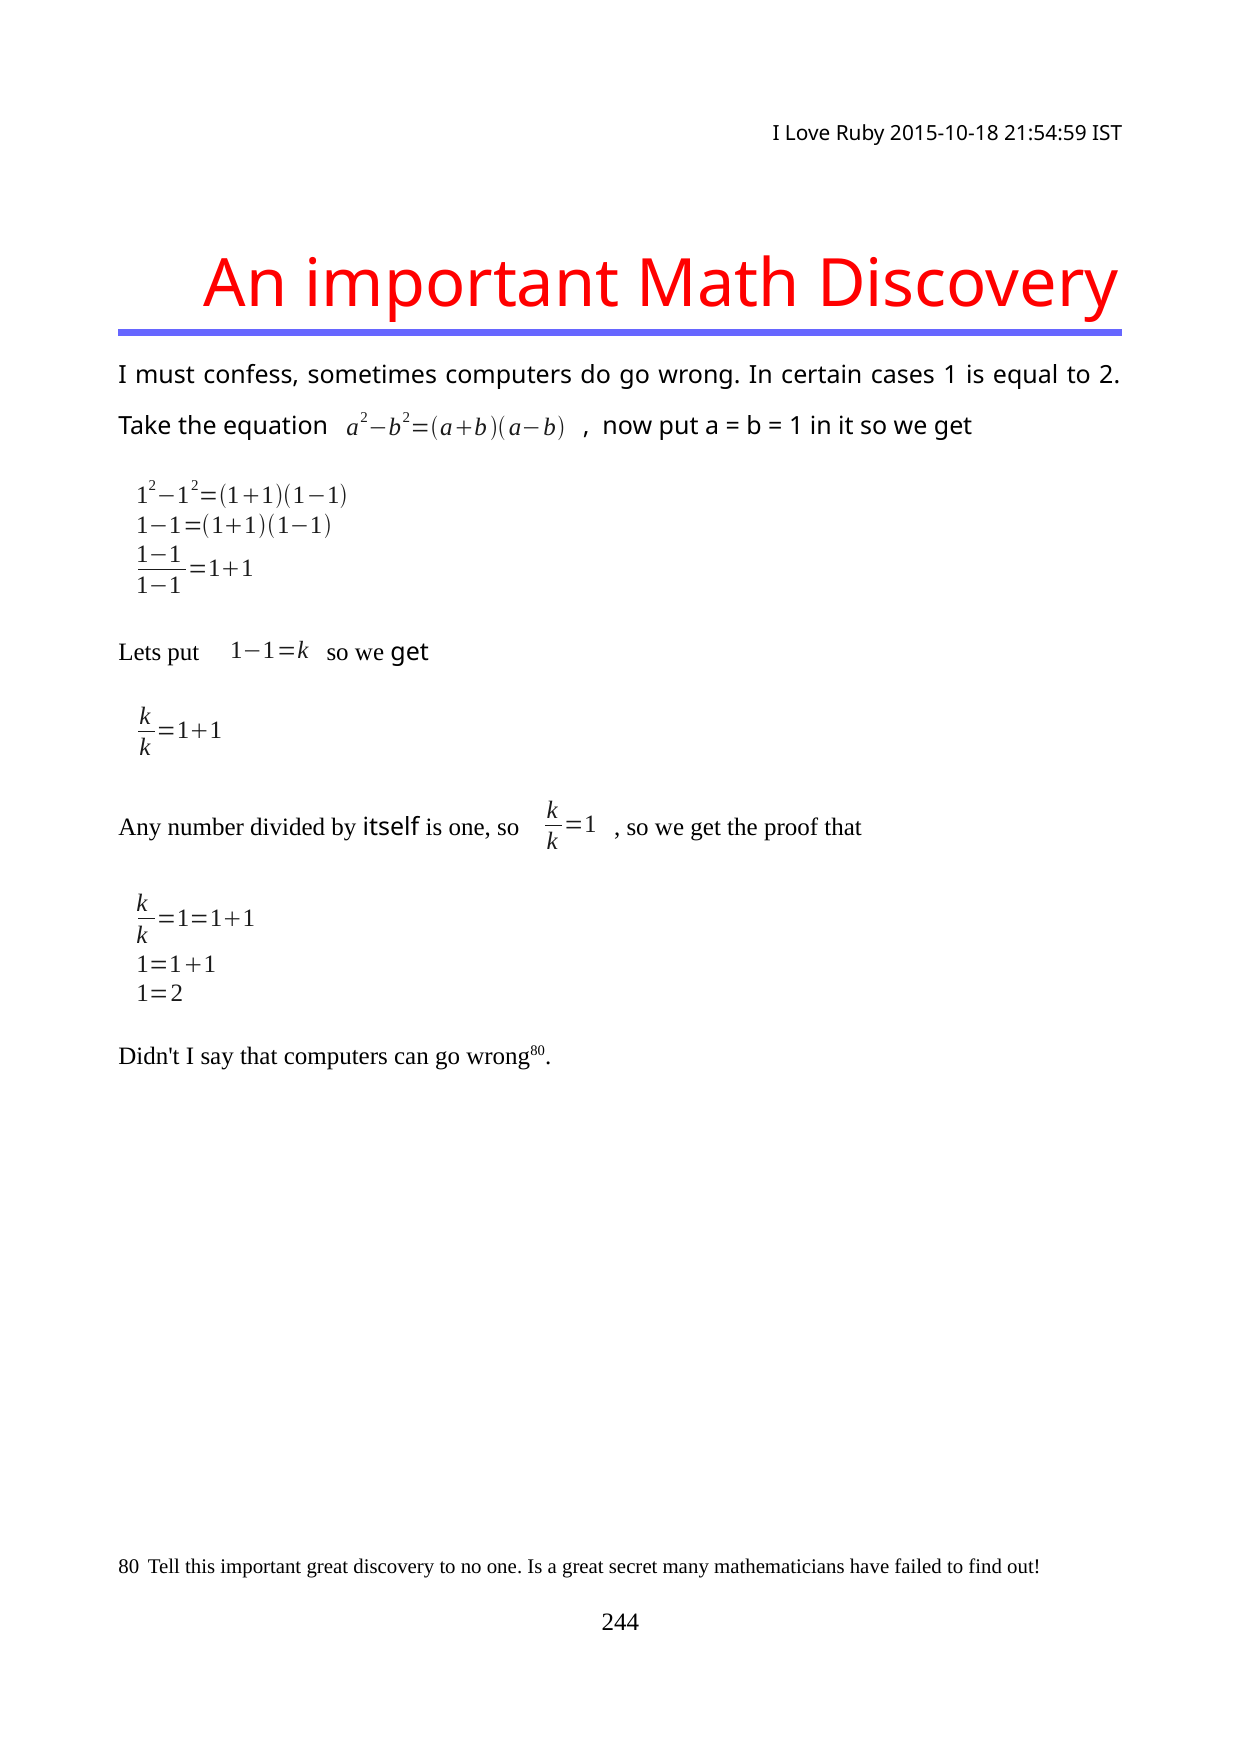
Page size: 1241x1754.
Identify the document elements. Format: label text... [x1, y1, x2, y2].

text I must confess, sometimes computers do go wrong. In certain cases 1 is equal to 2. Take the equation, now put a = b = 1 in it so we get [118, 357, 1122, 442]
text Any number divided by itself is one, so , so we get the proof that [118, 796, 1122, 855]
text Lets put so we get [118, 634, 1122, 668]
text Tell this important great discovery to no one. Is a great secret many mathematicians have failed to find out! [118, 1553, 1122, 1578]
text Didn't I say that computers can go wrong. [118, 1041, 1122, 1070]
subtitle An important Math Discovery [118, 233, 1122, 329]
